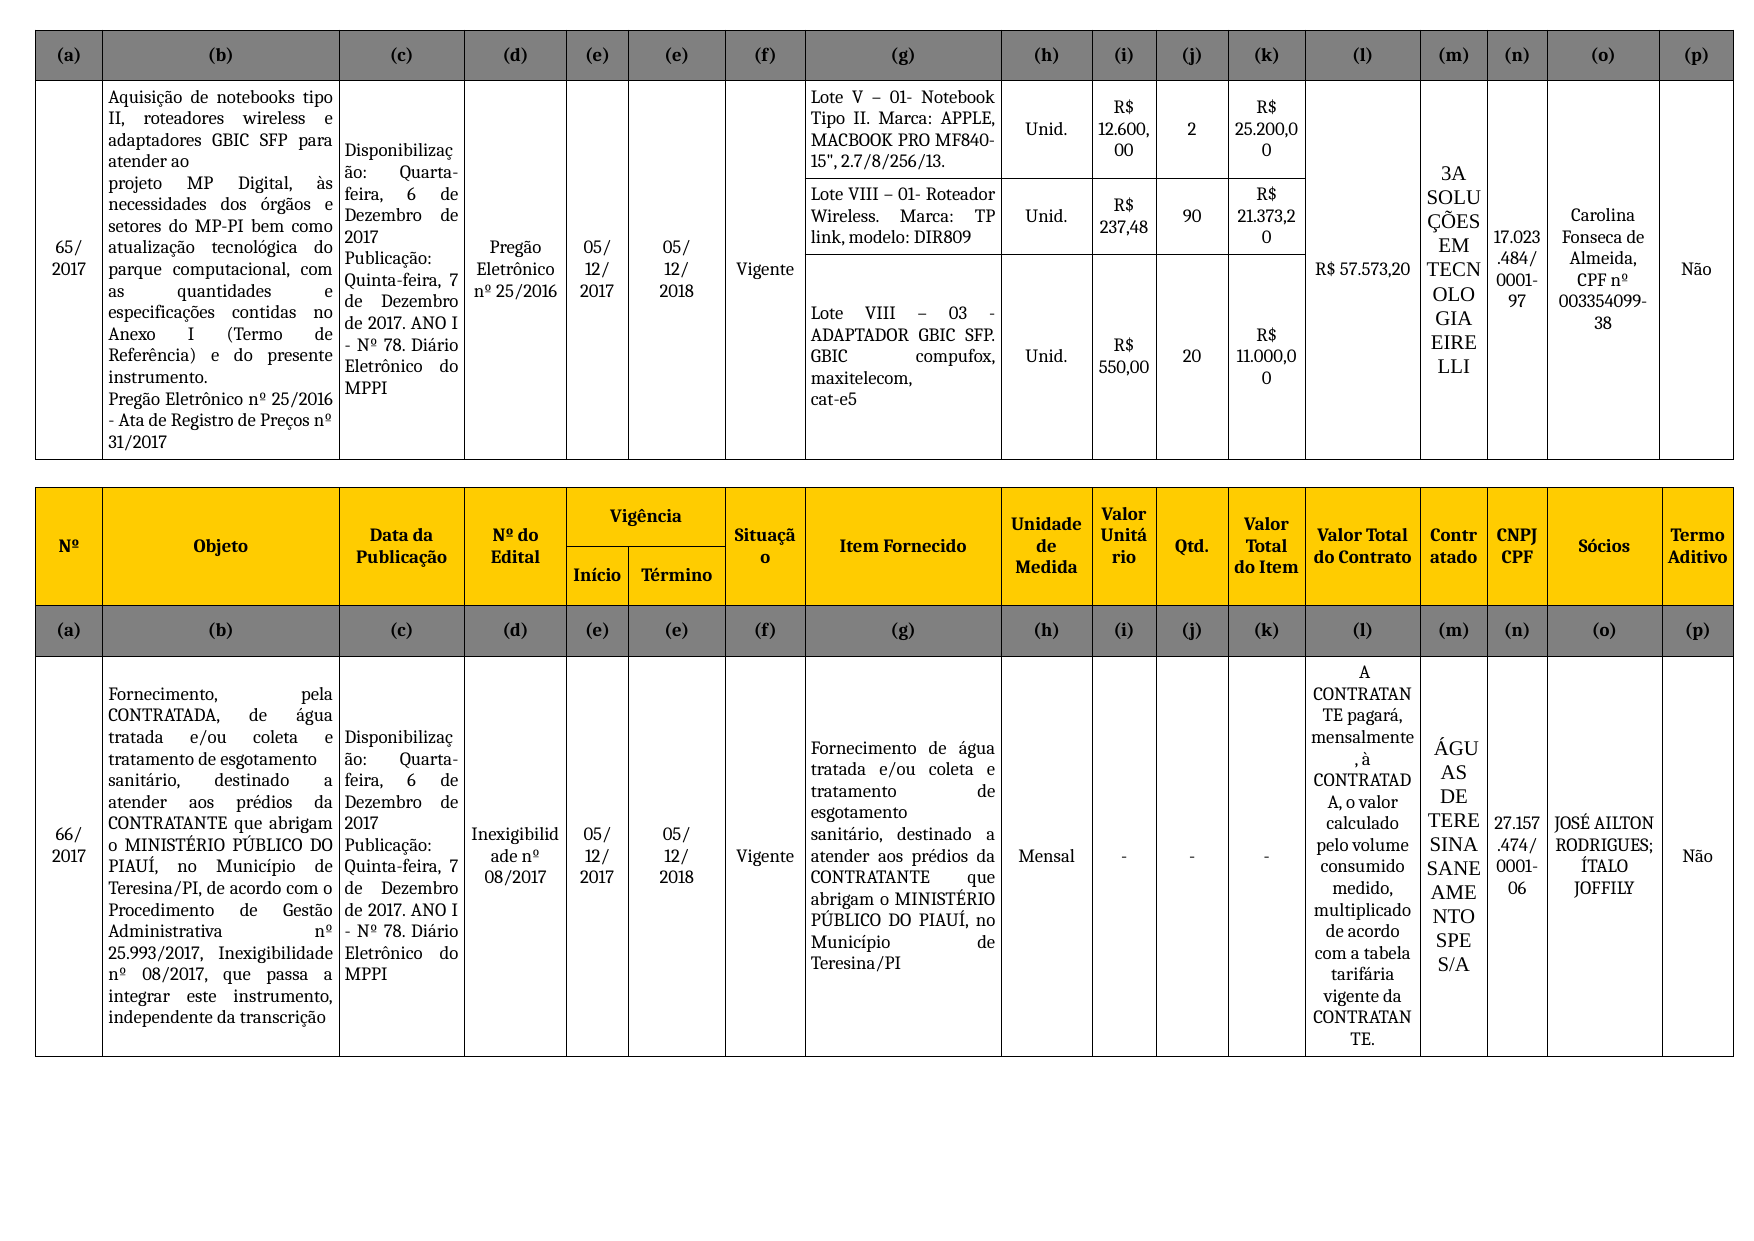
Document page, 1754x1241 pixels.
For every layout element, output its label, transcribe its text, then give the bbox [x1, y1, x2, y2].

table_cell Vigente [726, 657, 805, 1056]
table_header Vigência [567, 488, 725, 546]
table_cell 2 [1157, 81, 1228, 178]
table_cell - [1229, 657, 1305, 1056]
table_cell Mensal [1002, 657, 1092, 1056]
table_cell R$ 237,48 [1093, 179, 1156, 254]
table_cell JOSÉ AILTON RODRIGUES; ÍTALO JOFFILY [1548, 657, 1662, 1056]
table_cell Unid. [1002, 81, 1092, 178]
table_header Nº [36, 488, 102, 605]
table_cell 66/ 2017 [36, 657, 102, 1056]
table_cell (b) [103, 31, 339, 80]
table_cell 65/ 2017 [36, 81, 102, 458]
table_cell R$ 11.000,00 [1229, 255, 1305, 458]
table_cell (l) [1306, 606, 1420, 656]
table_cell (l) [1306, 31, 1420, 80]
table_cell Início [567, 547, 628, 605]
table_cell Unid. [1002, 255, 1092, 458]
table_cell (d) [465, 606, 566, 656]
table_cell (e) [629, 606, 725, 656]
table_cell 90 [1157, 179, 1228, 254]
table_cell (d) [465, 31, 566, 80]
table_cell 17.023.484/0001-97 [1488, 81, 1547, 458]
table_header Termo Aditivo [1663, 488, 1733, 605]
table_cell Carolina Fonseca de Almeida, CPF nº 003354099-38 [1548, 81, 1659, 458]
table_cell (a) [36, 31, 102, 80]
table_header Qtd. [1157, 488, 1228, 605]
table_cell R$ 21.373,20 [1229, 179, 1305, 254]
table_cell (c) [340, 31, 464, 80]
table_cell R$ 12.600,00 [1093, 81, 1156, 178]
table_cell - [1093, 657, 1156, 1056]
table_cell Aquisição de notebooks tipo II, roteadores wireless e adaptadores GBIC SFP para atender ao projeto MP Digital, às necessidades dos órgãos e setores do MP-PI bem como atualização tecnológica do parque computacional, com as quantidades e especificações contidas no Anexo I (Termo de Referência) e do presente instrumento. Pregão Eletrônico nº 25/2016 - Ata de Registro de Preços nº 31/2017 [103, 81, 339, 458]
table_header CNPJ CPF [1488, 488, 1547, 605]
table_cell (n) [1488, 606, 1547, 656]
table_header Valor Total do Contrato [1306, 488, 1420, 605]
table_header Valor Total do Item [1229, 488, 1305, 605]
table_cell (h) [1002, 31, 1092, 80]
table_header Item Fornecido [806, 488, 1001, 605]
table_cell (i) [1093, 606, 1156, 656]
table_cell (n) [1488, 31, 1547, 80]
table_cell (o) [1548, 606, 1662, 656]
table_header Sócios [1548, 488, 1662, 605]
table_cell Lote V – 01- Notebook Tipo II. Marca: APPLE, MACBOOK PRO MF840-15", 2.7/8/256/13. [806, 81, 1001, 178]
table_cell (o) [1548, 31, 1659, 80]
table_cell (a) [36, 606, 102, 656]
table_cell Inexigibilidade nº 08/2017 [465, 657, 566, 1056]
table_cell Disponibilização: Quarta-feira, 6 de Dezembro de 2017 Publicação: Quinta-feira, 7 de Dezembro de 2017. ANO I - Nº 78. Diário Eletrônico do MPPI [340, 81, 464, 458]
table_cell (e) [567, 606, 628, 656]
table_cell (e) [629, 31, 725, 80]
table_cell (p) [1663, 606, 1733, 656]
table_cell R$ 57.573,20 [1306, 81, 1420, 458]
table_cell (e) [567, 31, 628, 80]
table_cell (m) [1421, 606, 1487, 656]
table_cell Não [1660, 81, 1733, 458]
table_cell (k) [1229, 31, 1305, 80]
table_cell 20 [1157, 255, 1228, 458]
table_cell Término [629, 547, 725, 605]
table_cell ÁGUAS DE TERESINA SANEAMENTO SPE S/A [1421, 657, 1487, 1056]
table_cell Não [1663, 657, 1733, 1056]
table_cell Lote VIII – 01- Roteador Wireless. Marca: TP link, modelo: DIR809 [806, 179, 1001, 254]
table_header Data da Publicação [340, 488, 464, 605]
table_cell (j) [1157, 606, 1228, 656]
table_cell Fornecimento, pela CONTRATADA, de água tratada e/ou coleta e tratamento de esgotamento sanitário, destinado a atender aos prédios da CONTRATANTE que abrigam o MINISTÉRIO PÚBLICO DO PIAUÍ, no Município de Teresina/PI, de acordo com o Procedimento de Gestão Administrativa nº 25.993/2017, Inexigibilidade nº 08/2017, que passa a integrar este instrumento, independente da transcrição [103, 657, 339, 1056]
table_cell 05/ 12/ 2018 [629, 81, 725, 458]
table_cell Vigente [726, 81, 805, 458]
table_header Contratado [1421, 488, 1487, 605]
table_cell (m) [1421, 31, 1487, 80]
table_cell (j) [1157, 31, 1228, 80]
table_cell Disponibilização: Quarta-feira, 6 de Dezembro de 2017 Publicação: Quinta-feira, 7 de Dezembro de 2017. ANO I - Nº 78. Diário Eletrônico do MPPI [340, 657, 464, 1056]
table_cell - [1157, 657, 1228, 1056]
table_cell 3A SOLUÇÕES EM TECNOLOGIA EIRELLI [1421, 81, 1487, 458]
table_cell (p) [1660, 31, 1733, 80]
table_cell 05/ 12/ 2017 [567, 81, 628, 458]
table_cell (k) [1229, 606, 1305, 656]
table_cell R$ 25.200,00 [1229, 81, 1305, 178]
table_cell 05/ 12/ 2017 [567, 657, 628, 1056]
table_cell 27.157.474/0001-06 [1488, 657, 1547, 1056]
table_cell 05/ 12/ 2018 [629, 657, 725, 1056]
table_cell Unid. [1002, 179, 1092, 254]
table_cell Lote VIII – 03 - ADAPTADOR GBIC SFP. GBIC compufox, maxitelecom, cat-e5 [806, 255, 1001, 458]
table_header Objeto [103, 488, 339, 605]
table_cell (b) [103, 606, 339, 656]
table_cell Pregão Eletrônico nº 25/2016 [465, 81, 566, 458]
table_cell (i) [1093, 31, 1156, 80]
table_header Valor Unitário [1093, 488, 1156, 605]
table_header Nº do Edital [465, 488, 566, 605]
table_cell (f) [726, 606, 805, 656]
table_cell (c) [340, 606, 464, 656]
table_cell R$ 550,00 [1093, 255, 1156, 458]
table_cell Fornecimento de água tratada e/ou coleta e tratamento de esgotamento sanitário, destinado a atender aos prédios da CONTRATANTE que abrigam o MINISTÉRIO PÚBLICO DO PIAUÍ, no Município de Teresina/PI [806, 657, 1001, 1056]
table_cell A CONTRATANTE pagará, mensalmente, à CONTRATADA, o valor calculado pelo volume consumido medido, multiplicado de acordo com a tabela tarifária vigente da CONTRATANTE. [1306, 657, 1420, 1056]
table_cell (h) [1002, 606, 1092, 656]
table_header Situação [726, 488, 805, 605]
table_cell (f) [726, 31, 805, 80]
table_header Unidade de Medida [1002, 488, 1092, 605]
table_cell (g) [806, 606, 1001, 656]
table_cell (g) [806, 31, 1001, 80]
